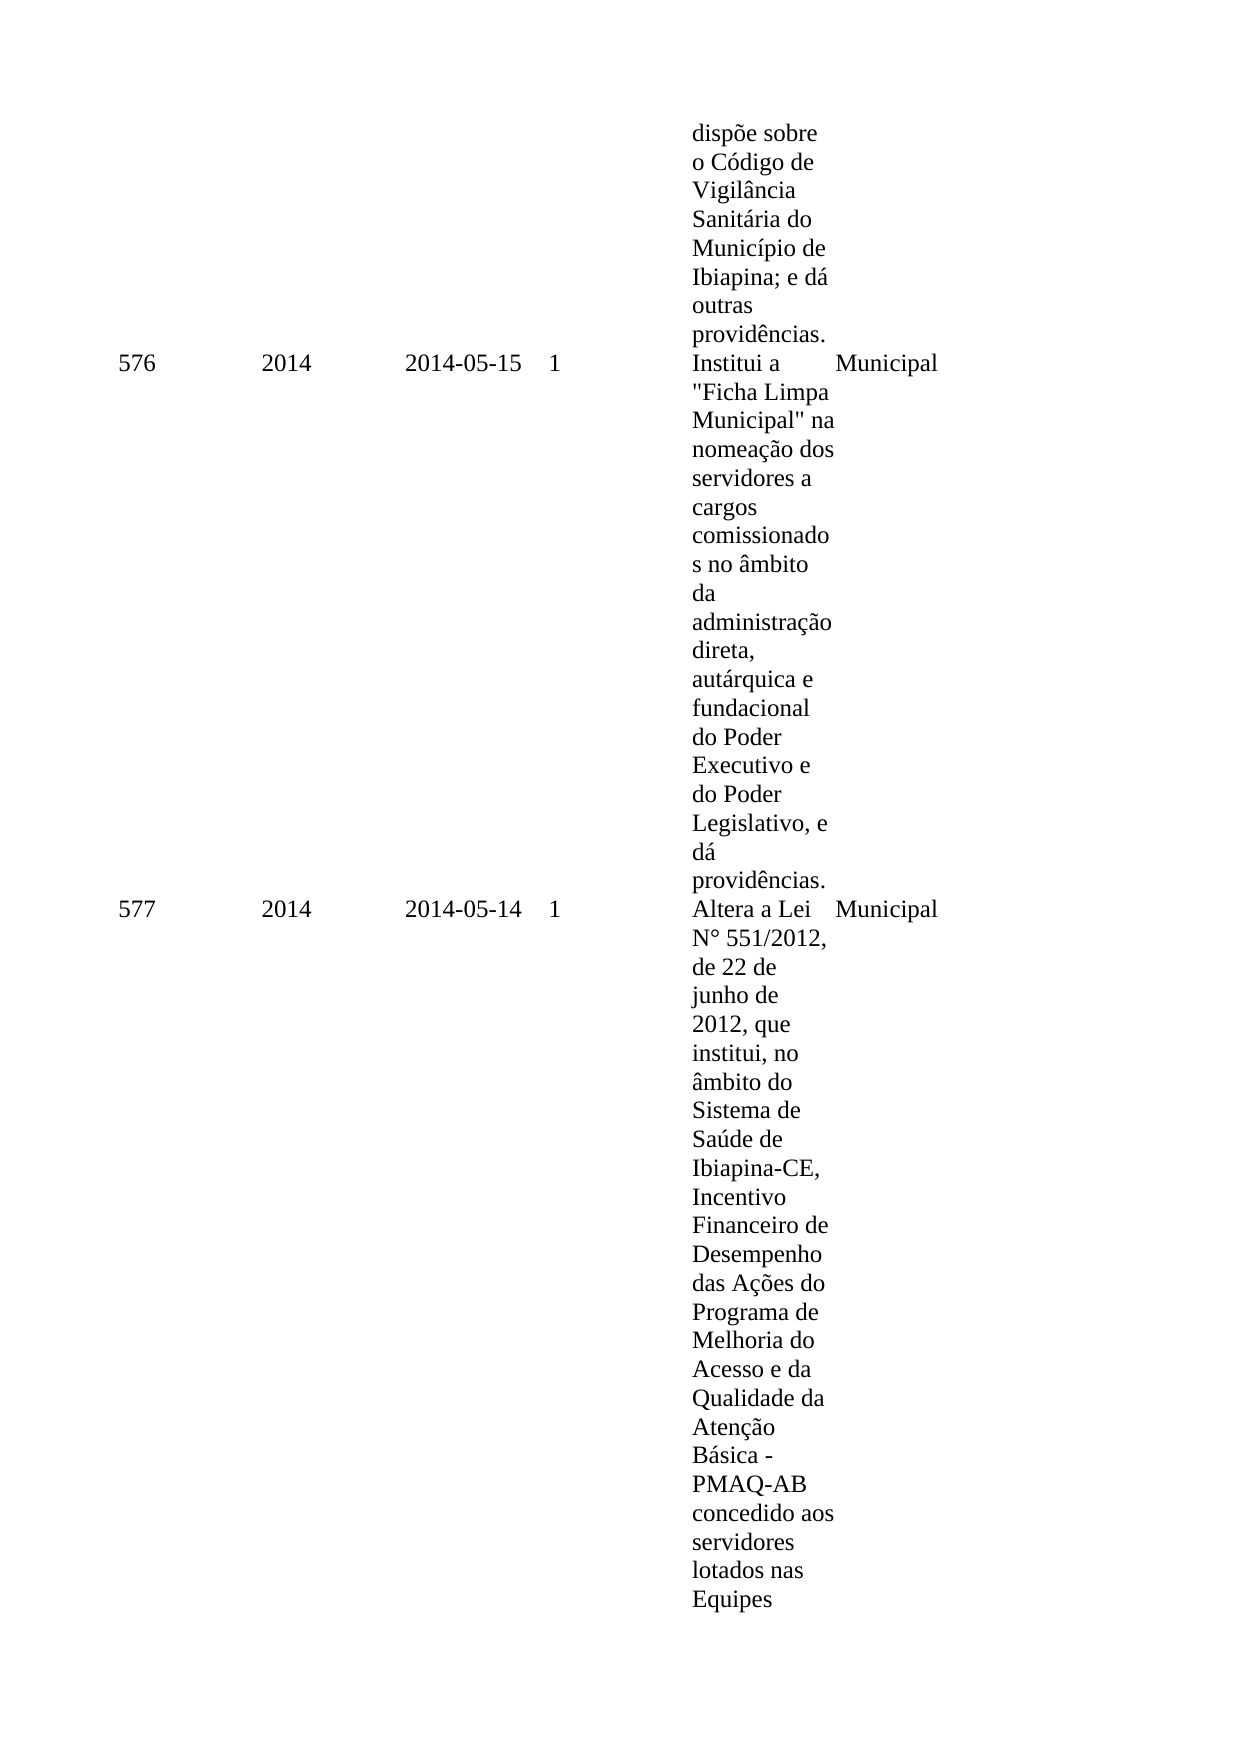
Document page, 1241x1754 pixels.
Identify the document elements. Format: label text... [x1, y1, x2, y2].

table_cell [261, 118, 405, 348]
table_cell Municipal [835, 348, 979, 894]
table_cell Institui a "Ficha Limpa Municipal" na nomeação dos servidores a cargos comissionados no âmbito da administração direta, autárquica e fundacional do Poder Executivo e do Poder Legislativo, e dá providências. [692, 348, 835, 894]
table_cell [405, 118, 548, 348]
table_cell [979, 894, 1122, 1613]
table_cell 577 [118, 894, 261, 1613]
table_cell [835, 118, 979, 348]
table_cell Altera a Lei N° 551/2012, de 22 de junho de 2012, que institui, no âmbito do Sistema de Saúde de Ibiapina-CE, Incentivo Financeiro de Desempenho das Ações do Programa de Melhoria do Acesso e da Qualidade da Atenção Básica - PMAQ-AB concedido aos servidores lotados nas Equipes [692, 894, 835, 1613]
table_cell 1 [548, 894, 692, 1613]
table_cell dispõe sobre o Código de Vigilância Sanitária do Município de Ibiapina; e dá outras providências. [692, 118, 835, 348]
table_cell [979, 348, 1122, 894]
table_cell [118, 118, 261, 348]
table_cell Municipal [835, 894, 979, 1613]
table_cell 1 [548, 348, 692, 894]
table_cell 2014 [261, 894, 405, 1613]
table_cell [979, 118, 1122, 348]
table_cell 2014-05-15 [405, 348, 548, 894]
table_cell [548, 118, 692, 348]
table_cell 576 [118, 348, 261, 894]
table_cell 2014-05-14 [405, 894, 548, 1613]
table_cell 2014 [261, 348, 405, 894]
